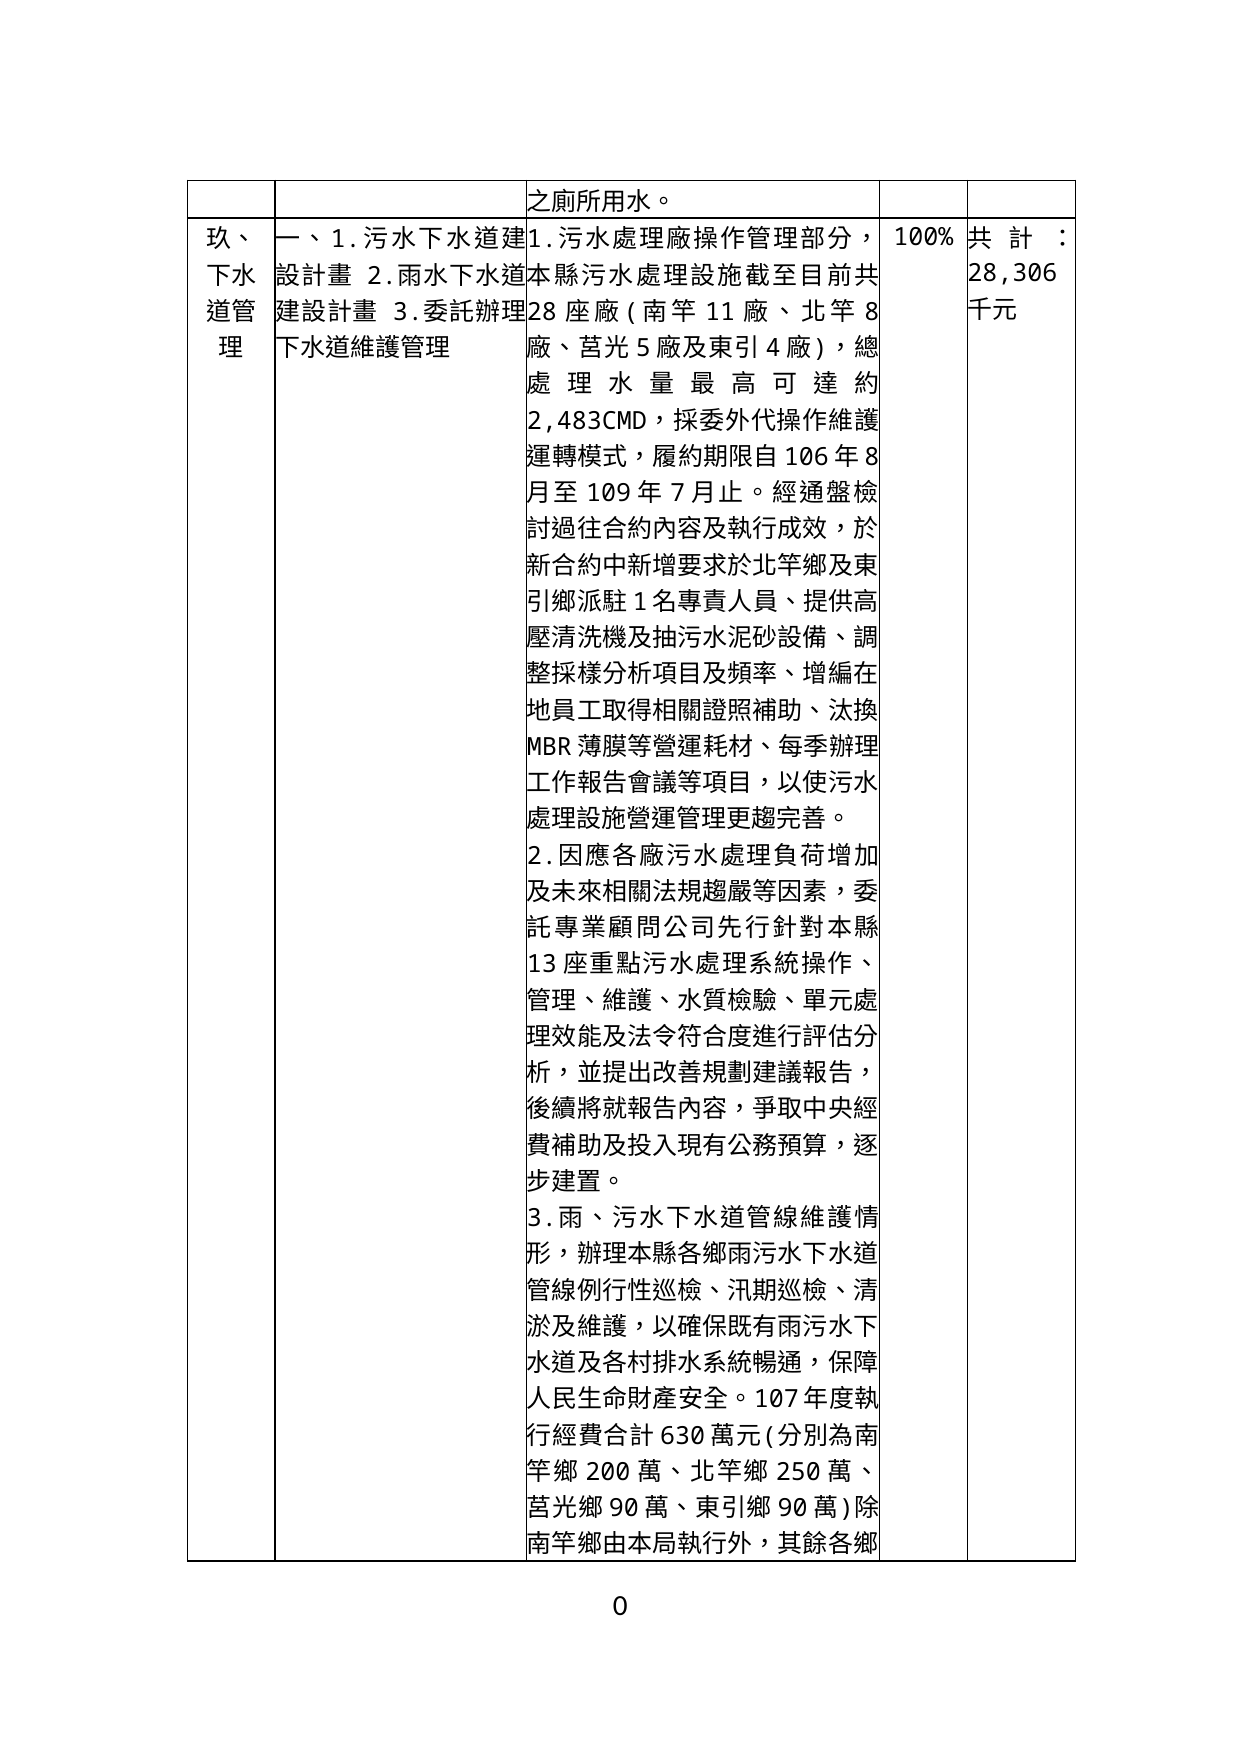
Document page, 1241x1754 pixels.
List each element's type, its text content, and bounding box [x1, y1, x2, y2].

table_cell 之廁所用水。 [527, 181, 879, 217]
table_cell [880, 181, 967, 217]
table_cell [188, 181, 274, 217]
table_cell 共計：28,306千元 [968, 219, 1075, 1560]
table_cell 玖、下水道管理 [188, 219, 274, 1560]
table_cell 一、1.污水下水道建設計畫 2.雨水下水道建設計畫 3.委託辦理下水道維護管理 [276, 219, 526, 1560]
table_cell [968, 181, 1075, 217]
table_cell 1.污水處理廠操作管理部分，本縣污水處理設施截至目前共28座廠(南竿11廠、北竿8廠、莒光5廠及東引4廠)，總處理水量最高可達約2,483CMD，採委外代操作維護運轉模式，履約期限自106年8月至109年7月止。經通盤檢討過往合約內容及執行成效，於新合約中新增要求於北竿鄉及東引鄉派駐1名專責人員、提供高壓清洗機及抽污水泥砂設備、調整採樣分析項目及頻率、增編在地員工取得相關證照補助、汰換MBR薄膜等營運耗材、每季辦理工作報告會議等項目，以使污水處理設施營運管理更趨完善。 2.因應各廠污水處理負荷增加及未來相關法規趨嚴等因素，委託專業顧問公司先行針對本縣13座重點污水處理系統操作、管理、維護、水質檢驗、單元處理效能及法令符合度進行評估分析，並提出改善規劃建議報告，後續將就報告內容，爭取中央經費補助及投入現有公務預算，逐步建置。 3.雨、污水下水道管線維護情形，辦理本縣各鄉雨污水下水道管線例行性巡檢、汛期巡檢、清淤及維護，以確保既有雨污水下水道及各村排水系統暢通，保障人民生命財產安全。107年度執行經費合計630萬元(分別為南竿鄉200萬、北竿鄉250萬、莒光鄉90萬、東引鄉90萬)除南竿鄉由本局執行外，其餘各鄉 [527, 219, 879, 1560]
table_cell [276, 181, 526, 217]
table_cell 100% [880, 219, 967, 1560]
